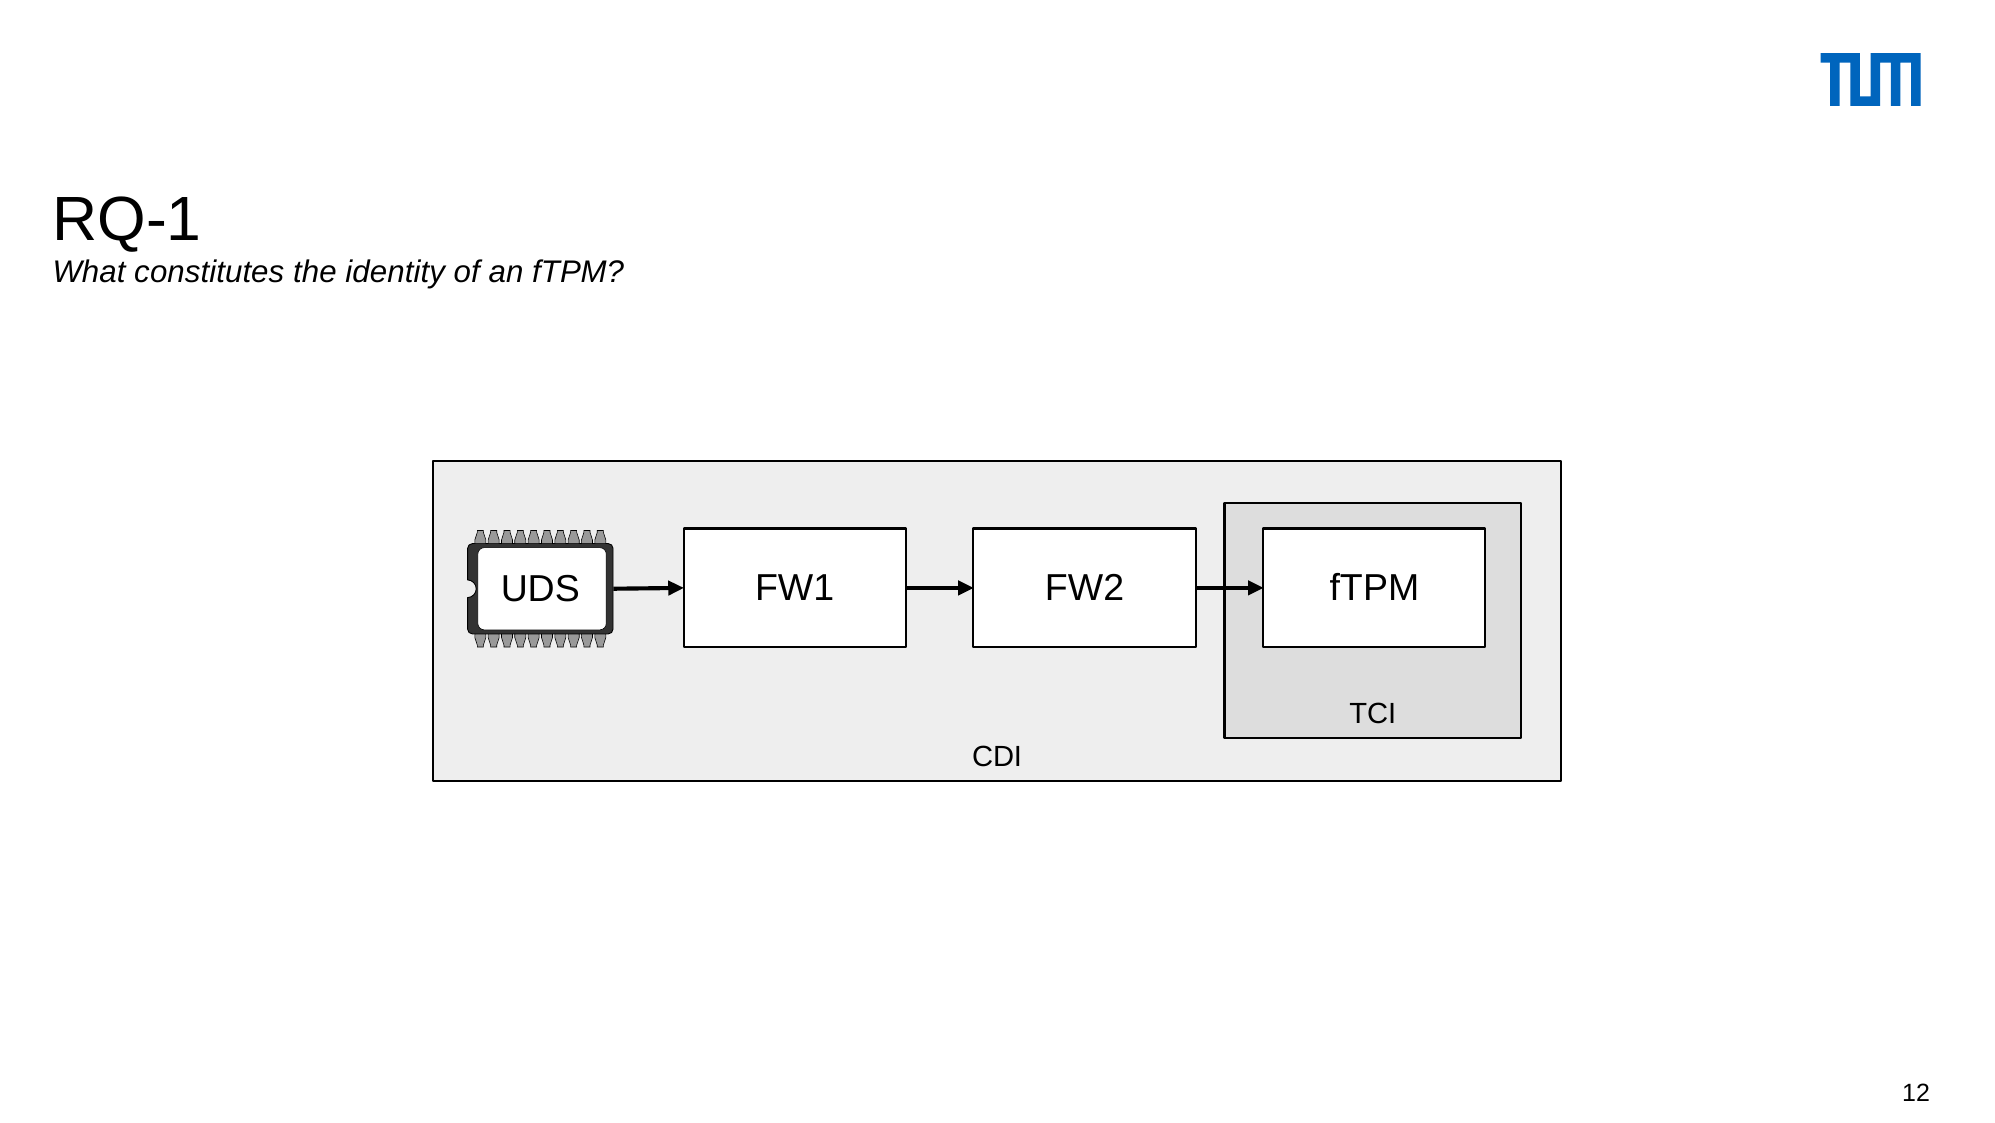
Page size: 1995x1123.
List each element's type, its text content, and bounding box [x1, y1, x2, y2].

text_box FW1 [683, 528, 906, 648]
text_box fTPM [1263, 528, 1486, 648]
text_box CDI [432, 460, 1562, 782]
text_box FW2 [973, 528, 1196, 648]
picture [467, 530, 614, 648]
title RQ-1 What constitutes the identity of an fTPM? [52, 166, 1453, 307]
text_box TCI [1224, 502, 1522, 738]
